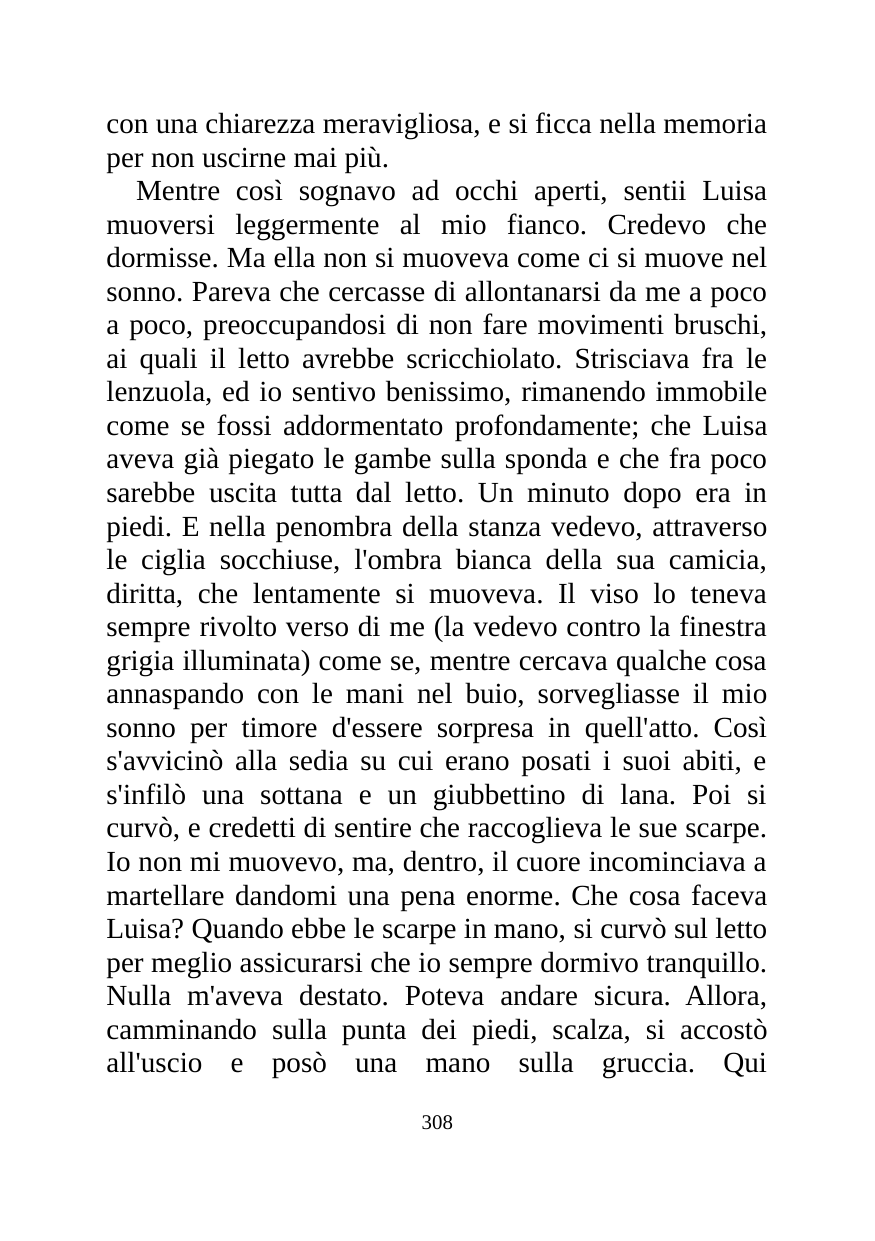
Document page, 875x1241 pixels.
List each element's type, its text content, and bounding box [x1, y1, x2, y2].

text con una chiarezza meravigliosa, e si ficca nella memoria per non uscirne mai più. [106, 106, 768, 173]
text Mentre così sognavo ad occhi aperti, sentii Luisa muoversi leggermente al mio fianco. Credevo che dormisse. Ma ella non si muoveva come ci si muove nel sonno. Pareva che cercasse di allontanarsi da me a poco a poco, preoccupandosi di non fare movimenti bruschi, ai quali il letto avrebbe scricchiolato. Strisciava fra le lenzuola, ed io sentivo benissimo, rimanendo immobile come se fossi addormentato profondamente; che Luisa aveva già piegato le gambe sulla sponda e che fra poco sarebbe uscita tutta dal letto. Un minuto dopo era in piedi. E nella penombra della stanza vedevo, attraverso le ciglia socchiuse, l'ombra bianca della sua camicia, diritta, che lentamente si muoveva. Il viso lo teneva sempre rivolto verso di me (la vedevo contro la finestra grigia illuminata) come se, mentre cercava qualche cosa annaspando con le mani nel buio, sorvegliasse il mio sonno per timore d'essere sorpresa in quell'atto. Così s'avvicinò alla sedia su cui erano posati i suoi abiti, e s'infilò una sottana e un giubbettino di lana. Poi si curvò, e credetti di sentire che raccoglieva le sue scarpe. Io non mi muovevo, ma, dentro, il cuore incominciava a martellare dandomi una pena enorme. Che cosa faceva Luisa? Quando ebbe le scarpe in mano, si curvò sul letto per meglio assicurarsi che io sempre dormivo tranquillo. Nulla m'aveva destato. Poteva andare sicura. Allora, camminando sulla punta dei piedi, scalza, si accostò all'uscio e posò una mano sulla gruccia. Qui [106, 173, 768, 1079]
